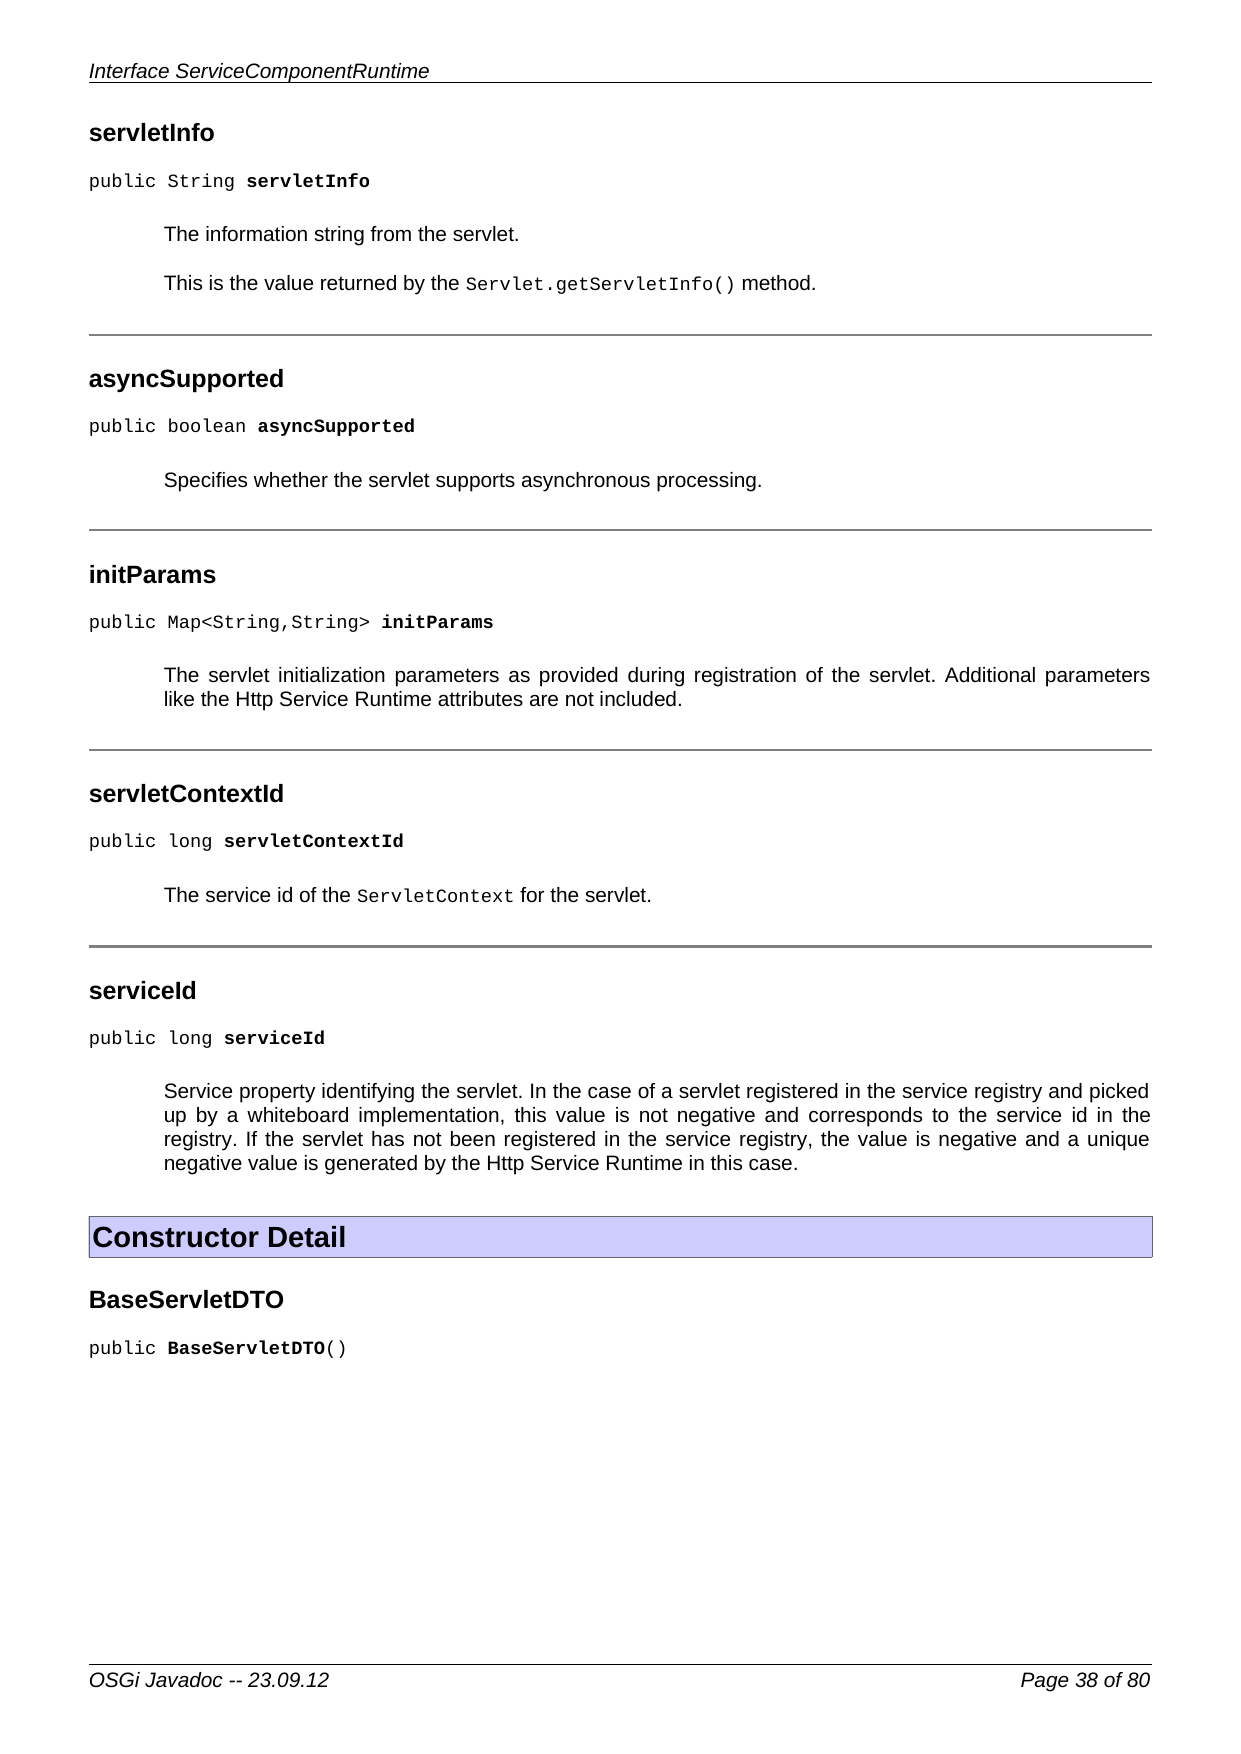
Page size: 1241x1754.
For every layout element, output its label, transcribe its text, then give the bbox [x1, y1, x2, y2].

text This is the value returned by the Servlet.getServletInfo() method. [163, 271, 1152, 296]
subtitle servletInfo [88, 118, 1152, 147]
subtitle serviceId [88, 976, 1152, 1005]
text Service property identifying the servlet. In the case of a servlet registered in the service registry and picked up by a whiteboard implementation, this value is not negative and corresponds to the service id in the registry. If the servlet has not been registered in the service registry, the value is negative and a unique negative value is generated by the Http Service Runtime in this case. [163, 1079, 1152, 1175]
subtitle Constructor Detail [90, 1217, 1152, 1257]
text The information string from the servlet. [163, 222, 1152, 246]
text public String servletInfo [88, 171, 1152, 193]
subtitle servletContextId [88, 779, 1152, 808]
text The service id of the ServletContext for the servlet. [163, 882, 1152, 908]
subtitle asyncSupported [88, 364, 1152, 393]
text public long serviceId [88, 1029, 1152, 1050]
subtitle initParams [88, 560, 1152, 588]
text public boolean asyncSupported [88, 417, 1152, 438]
text Specifies whether the servlet supports asynchronous processing. [163, 467, 1152, 491]
text public BaseServletDTO() [88, 1338, 1152, 1360]
text public long servletContextId [88, 832, 1152, 853]
subtitle BaseServletDTO [88, 1286, 1152, 1314]
text The servlet initialization parameters as provided during registration of the servlet. Additional parameters like the Http Service Runtime attributes are not included. [163, 663, 1152, 711]
text public Map<String,String> initParams [88, 613, 1152, 634]
